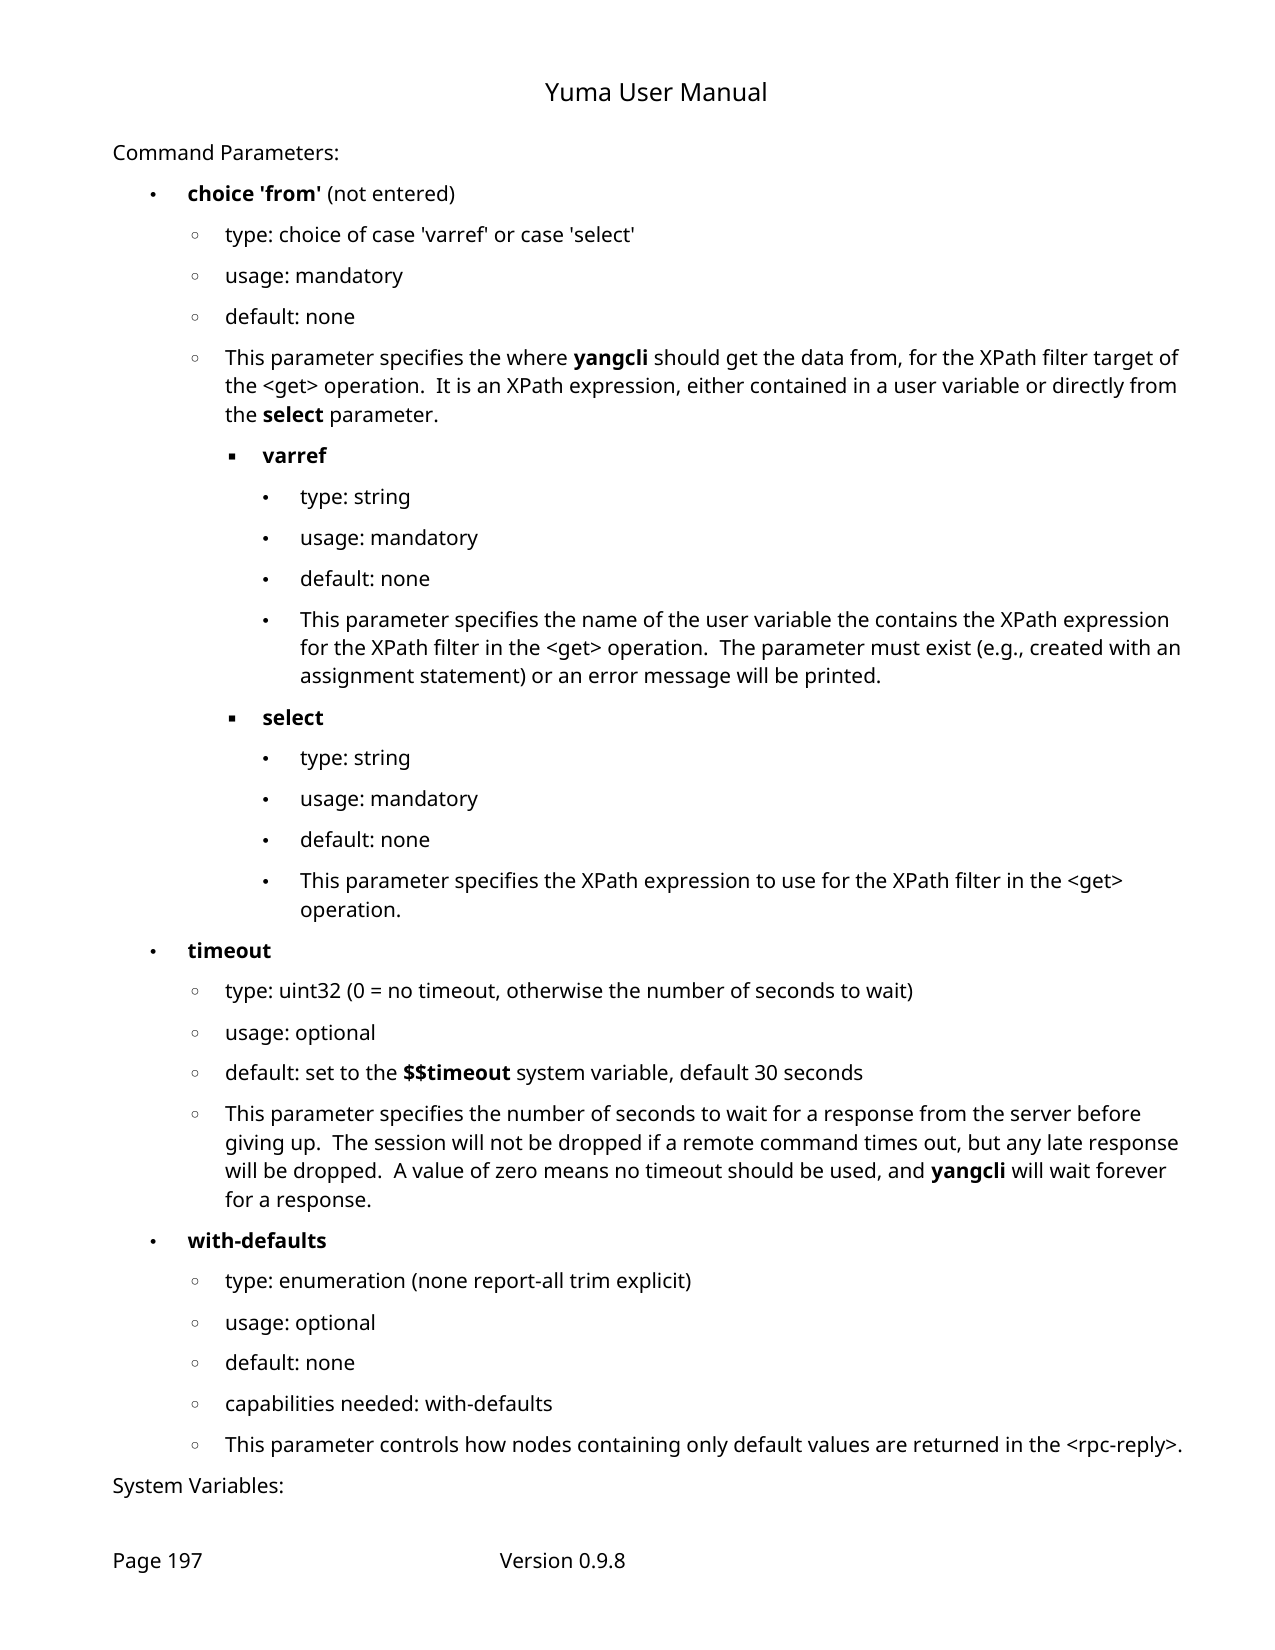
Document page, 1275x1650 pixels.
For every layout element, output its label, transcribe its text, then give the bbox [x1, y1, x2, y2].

list This parameter specifies the name of the user variable the contains the XPath expression for the XPath filter in the <get> operation. The parameter must exist (e.g., created with an assignment statement) or an error message will be printed. [262, 605, 1200, 690]
list varref [225, 441, 1200, 469]
text Command Parameters: [112, 138, 1200, 167]
list usage: optional [187, 1308, 1200, 1336]
list select [225, 703, 1200, 731]
list default: none [262, 564, 1200, 592]
list usage: mandatory [187, 261, 1200, 290]
list default: none [187, 302, 1200, 331]
list with-defaults [150, 1226, 1200, 1254]
list timeout [150, 936, 1200, 964]
list type: choice of case 'varref' or case 'select' [187, 220, 1200, 249]
list This parameter specifies the number of seconds to wait for a response from the server before giving up. The session will not be dropped if a remote command times out, but any late response will be dropped. A value of zero means no timeout should be used, and yangcli will wait forever for a response. [187, 1099, 1200, 1213]
text System Variables: [112, 1471, 1200, 1500]
list type: string [262, 482, 1200, 510]
list usage: mandatory [262, 523, 1200, 551]
list This parameter controls how nodes containing only default values are returned in the <rpc-reply>. [187, 1430, 1200, 1459]
list capabilities needed: with-defaults [187, 1389, 1200, 1418]
list default: none [262, 825, 1200, 854]
list type: string [262, 743, 1200, 772]
list type: enumeration (none report-all trim explicit) [187, 1267, 1200, 1295]
list default: none [187, 1348, 1200, 1377]
list This parameter specifies the XPath expression to use for the XPath filter in the <get> operation. [262, 866, 1200, 923]
list This parameter specifies the where yangcli should get the data from, for the XPath filter target of the <get> operation. It is an XPath expression, either contained in a user variable or directly from the select parameter. [187, 343, 1200, 428]
list type: uint32 (0 = no timeout, otherwise the number of seconds to wait) [187, 977, 1200, 1005]
list choice 'from' (not entered) [150, 179, 1200, 208]
list usage: optional [187, 1018, 1200, 1046]
list usage: mandatory [262, 784, 1200, 813]
list default: set to the $$timeout system variable, default 30 seconds [187, 1058, 1200, 1087]
